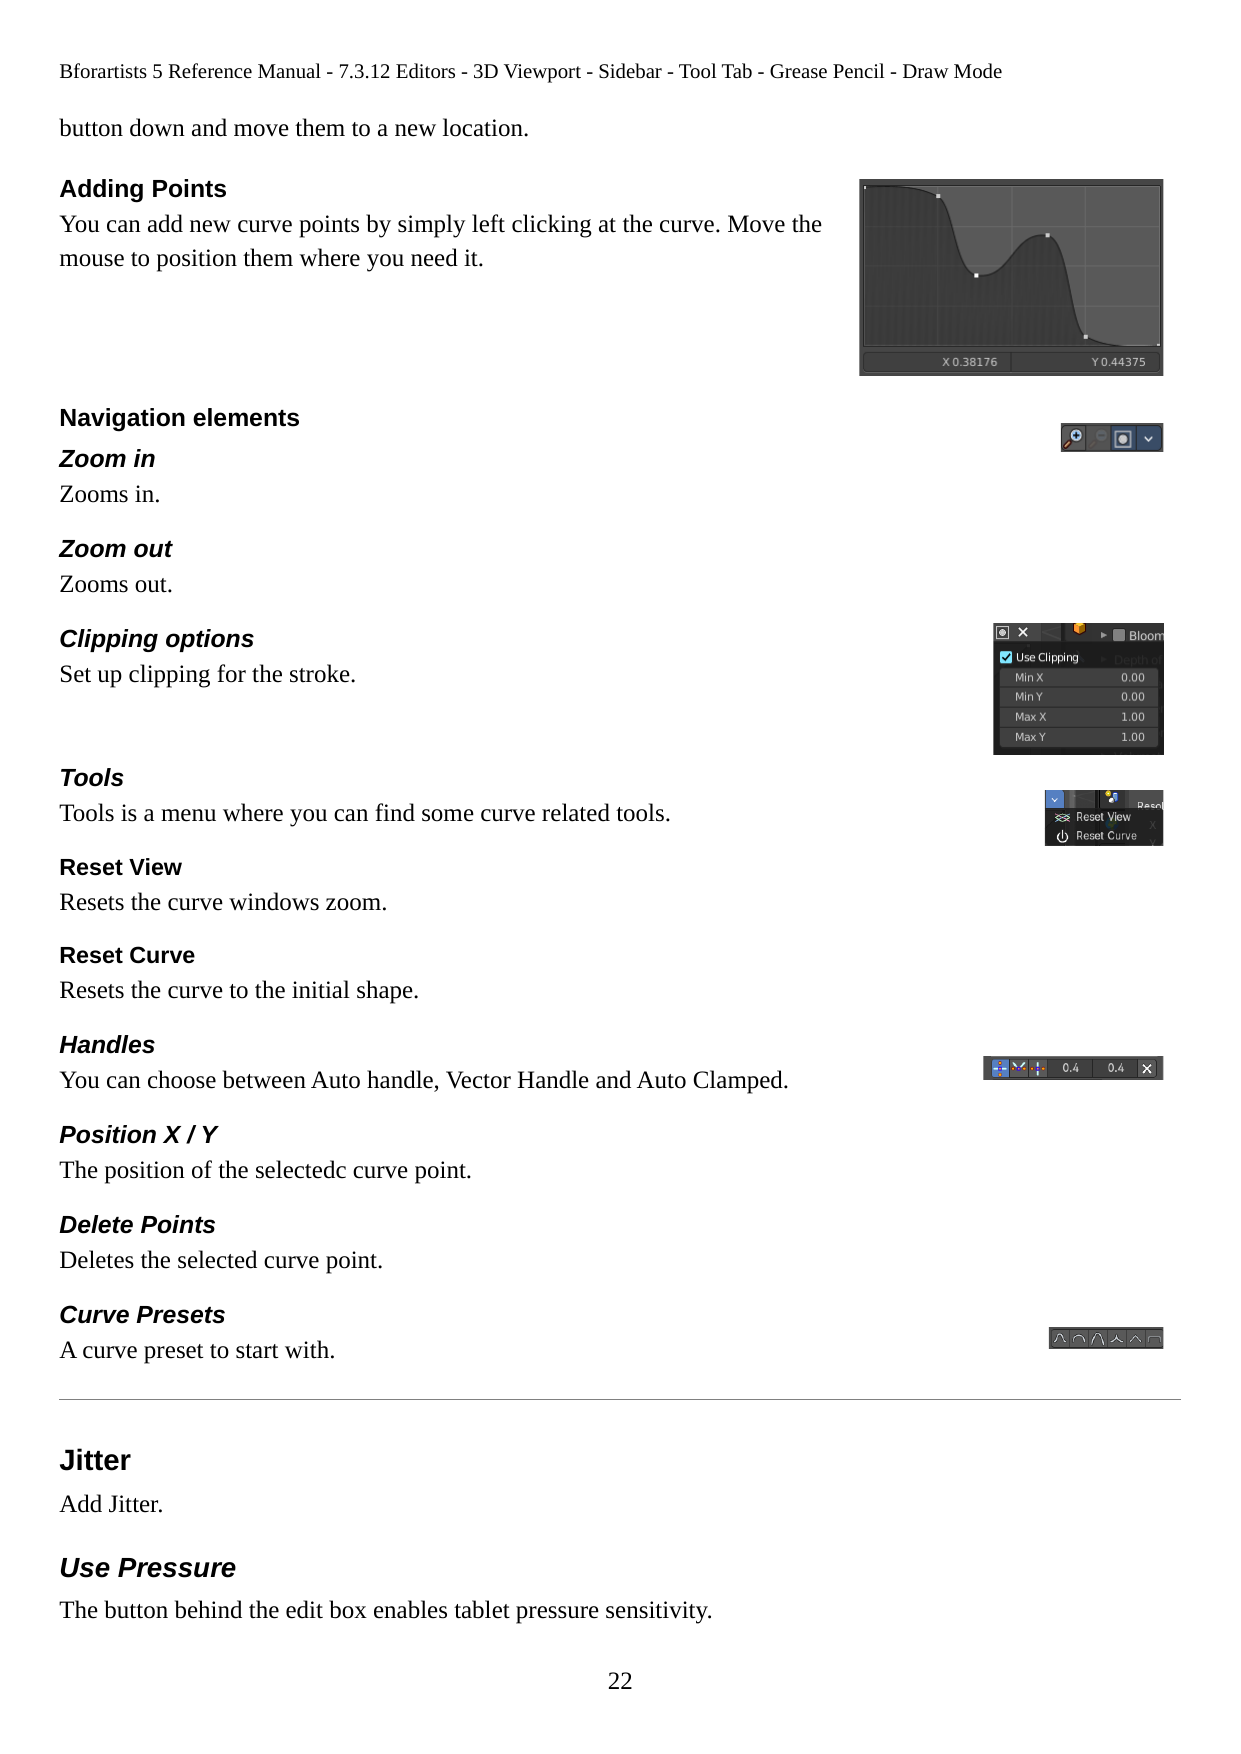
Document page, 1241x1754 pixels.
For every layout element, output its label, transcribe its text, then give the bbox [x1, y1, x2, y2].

subtitle Jitter [59, 1443, 1181, 1477]
picture [983, 1056, 1164, 1080]
text Resets the curve to the initial shape. [59, 975, 1181, 1004]
text The button behind the edit box enables tablet pressure sensitivity. [59, 1595, 1181, 1624]
subtitle Reset Curve [59, 942, 1181, 969]
subtitle Tools [59, 763, 1181, 792]
text Add Jitter. [59, 1489, 1181, 1518]
picture [993, 623, 1164, 755]
subtitle Adding Points [59, 174, 1181, 203]
subtitle Position X / Y [59, 1120, 1181, 1149]
subtitle Reset View [59, 854, 1181, 880]
picture [1048, 1327, 1164, 1349]
subtitle [1164, 624, 1181, 653]
text You can choose between Auto handle, Vector Handle and Auto Clamped. [59, 1065, 1181, 1094]
text Set up clipping for the stroke. [59, 659, 993, 688]
text A curve preset to start with. [59, 1335, 1181, 1364]
text button down and move them to a new location. [59, 113, 1181, 141]
subtitle Navigation elements [59, 403, 1181, 432]
subtitle Delete Points [59, 1211, 1181, 1239]
text Deletes the selected curve point. [59, 1245, 1181, 1274]
subtitle Zoom in [59, 444, 1181, 473]
subtitle Clipping options [59, 624, 993, 653]
text The position of the selectedc curve point. [59, 1155, 1181, 1184]
text Tools is a menu where you can find some curve related tools. [59, 798, 1044, 827]
text Zooms out. [59, 569, 1181, 598]
text You can add new curve points by simply left clicking at the curve. Move the mouse to position them where you need it. [59, 209, 859, 272]
subtitle Handles [59, 1030, 1181, 1059]
text Resets the curve windows zoom. [59, 887, 1181, 915]
picture [1044, 790, 1164, 846]
picture [1060, 423, 1164, 452]
picture [859, 179, 1164, 376]
subtitle Curve Presets [59, 1301, 1181, 1329]
subtitle Use Pressure [59, 1551, 1181, 1583]
text Zooms in. [59, 479, 1181, 508]
subtitle Zoom out [59, 534, 1181, 563]
